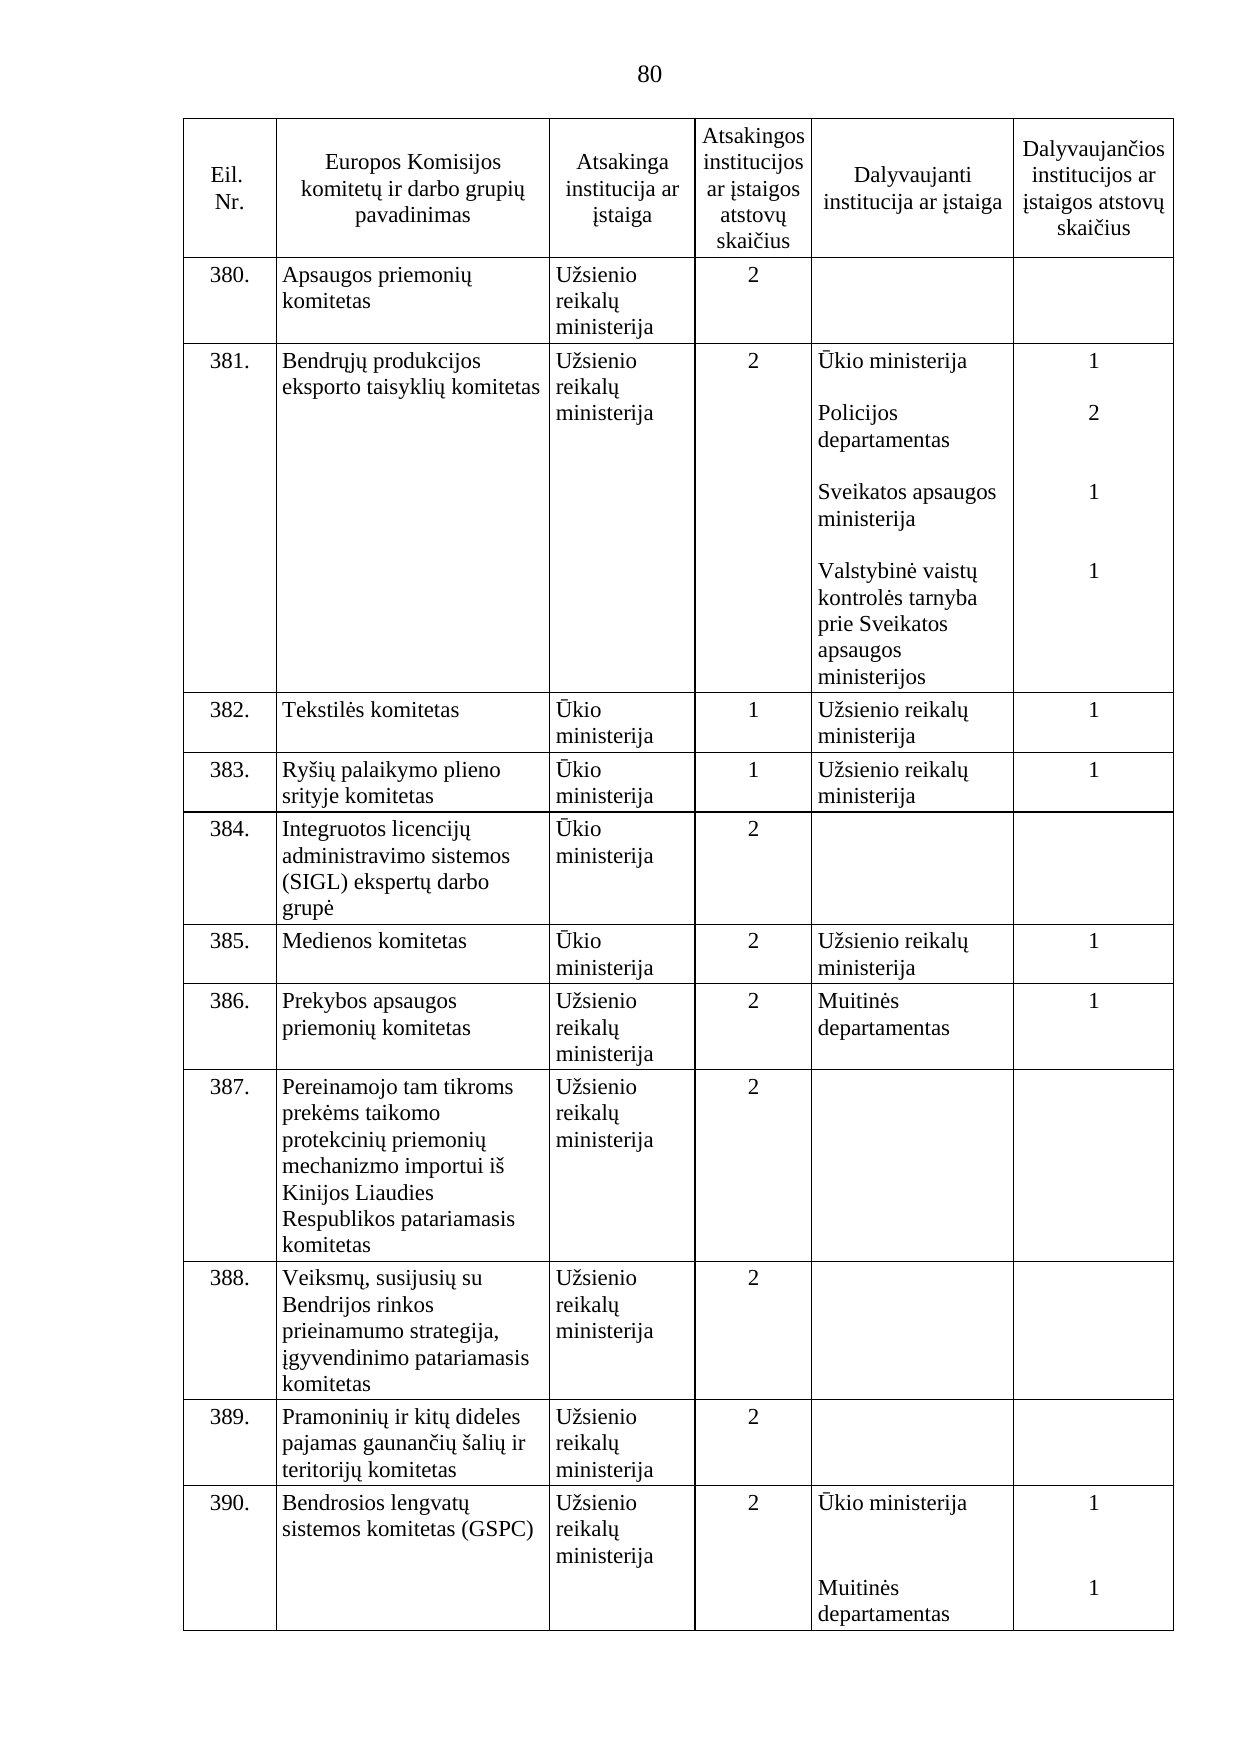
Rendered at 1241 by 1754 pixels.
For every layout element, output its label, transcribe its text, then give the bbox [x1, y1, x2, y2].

table_cell 380. [184, 258, 276, 343]
table_cell Užsienio reikalų ministerija [550, 344, 694, 692]
table_cell [1174, 1261, 1187, 1399]
table_cell 2 [696, 925, 811, 983]
table_cell [1174, 1399, 1187, 1485]
table_cell [1014, 1262, 1173, 1399]
table_cell Ūkio ministerija [812, 1486, 1013, 1571]
table_cell 1 [696, 693, 811, 752]
table_cell [696, 1571, 811, 1629]
table_cell Muitinės departamentas [812, 984, 1013, 1069]
table_cell [1014, 258, 1173, 343]
table_cell 1 [1014, 753, 1173, 811]
table_cell Ūkio ministerija [550, 753, 694, 811]
table_cell 1 [1014, 693, 1173, 752]
table_cell Bendrųjų produkcijos eksporto taisyklių komitetas [277, 344, 549, 692]
table_cell Integruotos licencijų administravimo sistemos (SIGL) ekspertų darbo grupė [277, 813, 549, 924]
table_cell [812, 258, 1013, 343]
table_cell 388. [184, 1262, 276, 1399]
table_cell Užsienio reikalų ministerija [550, 1070, 694, 1261]
table_cell 2 [696, 1262, 811, 1399]
table_cell [812, 1400, 1013, 1485]
table_cell 383. [184, 753, 276, 811]
table_cell Ūkio ministerija [550, 693, 694, 752]
table_cell Medienos komitetas [277, 925, 549, 983]
table_cell Užsienio reikalų ministerija [550, 1486, 694, 1571]
table_cell Muitinės departamentas [812, 1571, 1013, 1629]
table_cell Ryšių palaikymo plieno srityje komitetas [277, 753, 549, 811]
table_cell [1174, 983, 1187, 1069]
table_cell Veiksmų, susijusių su Bendrijos rinkos prieinamumo strategija, įgyvendinimo patariamasis komitetas [277, 1262, 549, 1399]
table_header Atsakinga institucija ar įstaiga [550, 119, 694, 257]
table_cell Prekybos apsaugos priemonių komitetas [277, 984, 549, 1069]
table_cell [812, 813, 1013, 924]
table_cell 390. [184, 1486, 276, 1571]
table_cell 1 [696, 753, 811, 811]
table_cell 1 [1014, 1486, 1173, 1571]
table_cell 387. [184, 1070, 276, 1261]
table_cell [812, 1262, 1013, 1399]
table_cell 386. [184, 984, 276, 1069]
table_cell Užsienio reikalų ministerija [812, 693, 1013, 752]
table_cell 1 2 1 1 [1014, 344, 1173, 692]
table_cell 384. [184, 813, 276, 924]
table_cell 2 [696, 258, 811, 343]
table_cell 1 [1014, 984, 1173, 1069]
table_cell [1174, 1069, 1187, 1261]
table_cell Ūkio ministerija [550, 813, 694, 924]
table_cell 1 [1014, 925, 1173, 983]
table_cell Ūkio ministerija [550, 925, 694, 983]
table_cell Užsienio reikalų ministerija [550, 1262, 694, 1399]
table_cell [1174, 343, 1187, 692]
table_cell 2 [696, 1070, 811, 1261]
table_header [1174, 118, 1187, 257]
table_cell 382. [184, 693, 276, 752]
table_header Dalyvaujančios institucijos ar įstaigos atstovų skaičius [1014, 119, 1173, 257]
table_cell Užsienio reikalų ministerija [812, 925, 1013, 983]
table_header Eil. Nr. [184, 119, 276, 257]
table_cell [1014, 1400, 1173, 1485]
table_cell 2 [696, 344, 811, 692]
table_cell [1174, 752, 1187, 811]
table_cell 389. [184, 1400, 276, 1485]
table_cell 381. [184, 344, 276, 692]
table_cell [1174, 692, 1187, 752]
table_cell Ūkio ministerija Policijos departamentas Sveikatos apsaugos ministerija Valstybinė vaistų kontrolės tarnyba prie Sveikatos apsaugos ministerijos [812, 344, 1013, 692]
table_cell [1014, 813, 1173, 924]
table_cell 385. [184, 925, 276, 983]
table_cell 2 [696, 984, 811, 1069]
table_cell Pramoninių ir kitų dideles pajamas gaunančių šalių ir teritorijų komitetas [277, 1400, 549, 1485]
table_cell 1 [1014, 1571, 1173, 1629]
table_cell [1174, 811, 1187, 924]
table_cell Pereinamojo tam tikroms prekėms taikomo protekcinių priemonių mechanizmo importui iš Kinijos Liaudies Respublikos patariamasis komitetas [277, 1070, 549, 1261]
table_cell Užsienio reikalų ministerija [550, 258, 694, 343]
table_cell Užsienio reikalų ministerija [550, 1400, 694, 1485]
table_cell [1014, 1070, 1173, 1261]
table_cell [277, 1571, 549, 1629]
table_cell [1174, 924, 1187, 983]
table_cell 2 [696, 1400, 811, 1485]
table_cell Užsienio reikalų ministerija [550, 984, 694, 1069]
table_cell [1174, 257, 1187, 343]
table_cell 2 [696, 1486, 811, 1571]
table_cell [1174, 1571, 1187, 1629]
table_header Atsakingos institucijos ar įstaigos atstovų skaičius [696, 119, 811, 257]
table_cell Tekstilės komitetas [277, 693, 549, 752]
table_cell 2 [696, 813, 811, 924]
table_cell Bendrosios lengvatų sistemos komitetas (GSPC) [277, 1486, 549, 1571]
table_header Europos Komisijos komitetų ir darbo grupių pavadinimas [277, 119, 549, 257]
table_cell [550, 1571, 694, 1629]
table_header Dalyvaujanti institucija ar įstaiga [812, 119, 1013, 257]
table_cell [812, 1070, 1013, 1261]
table_cell [184, 1571, 276, 1629]
table_cell Apsaugos priemonių komitetas [277, 258, 549, 343]
table_cell [1174, 1485, 1187, 1571]
table_cell Užsienio reikalų ministerija [812, 753, 1013, 811]
